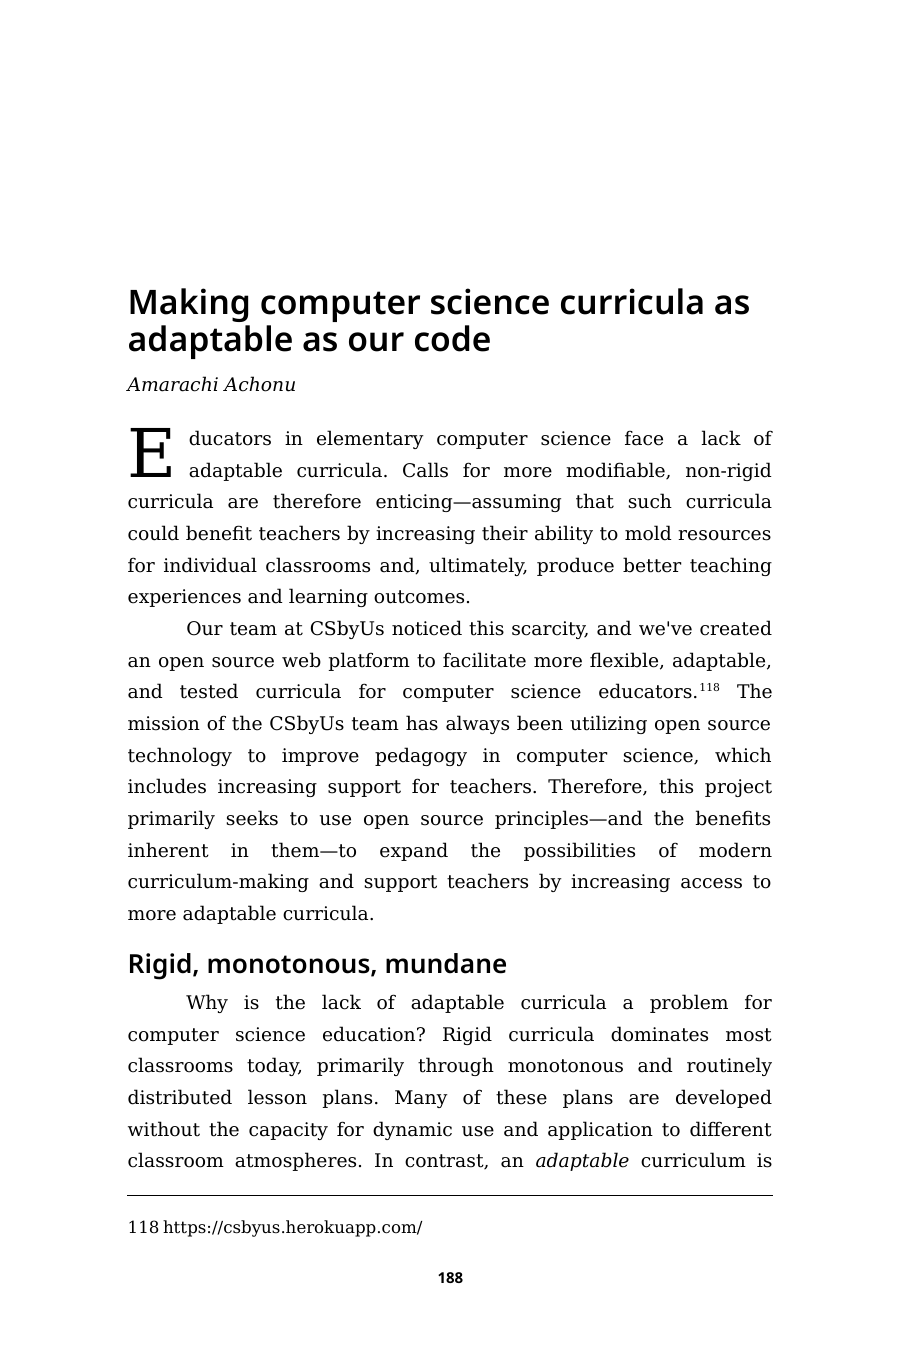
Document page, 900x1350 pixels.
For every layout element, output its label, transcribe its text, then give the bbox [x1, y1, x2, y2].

text Educators in elementary computer science face a lack of adaptable curricula. Calls for more modifiable, non-rigid curricula are therefore enticing—assuming that such curricula could benefit teachers by increasing their ability to mold resources for individual classrooms and, ultimately, produce better teaching experiences and learning outcomes. [127, 428, 772, 608]
text Why is the lack of adaptable curricula a problem for computer science education? Rigid curricula dominates most classrooms today, primarily through monotonous and routinely distributed lesson plans. Many of these plans are developed without the capacity for dynamic use and application to different classroom atmospheres. In contrast, an adaptable curriculum is [127, 992, 772, 1172]
text Amarachi Achonu [127, 374, 772, 396]
text Our team at CSbyUs noticed this scarcity, and we've created an open source web platform to facilitate more flexible, adaptable, and tested curricula for computer science educators. The mission of the CSbyUs team has always been utilizing open source technology to improve pedagogy in computer science, which includes increasing support for teachers. Therefore, this project primarily seeks to use open source principles—and the benefits inherent in them—to expand the possibilities of modern curriculum-making and support teachers by increasing access to more adaptable curricula. [127, 618, 772, 925]
text https://csbyus.herokuapp.com/ [127, 1218, 772, 1237]
subtitle Rigid, monotonous, mundane [127, 949, 772, 979]
subtitle Making computer science curricula as adaptable as our code [127, 283, 772, 361]
